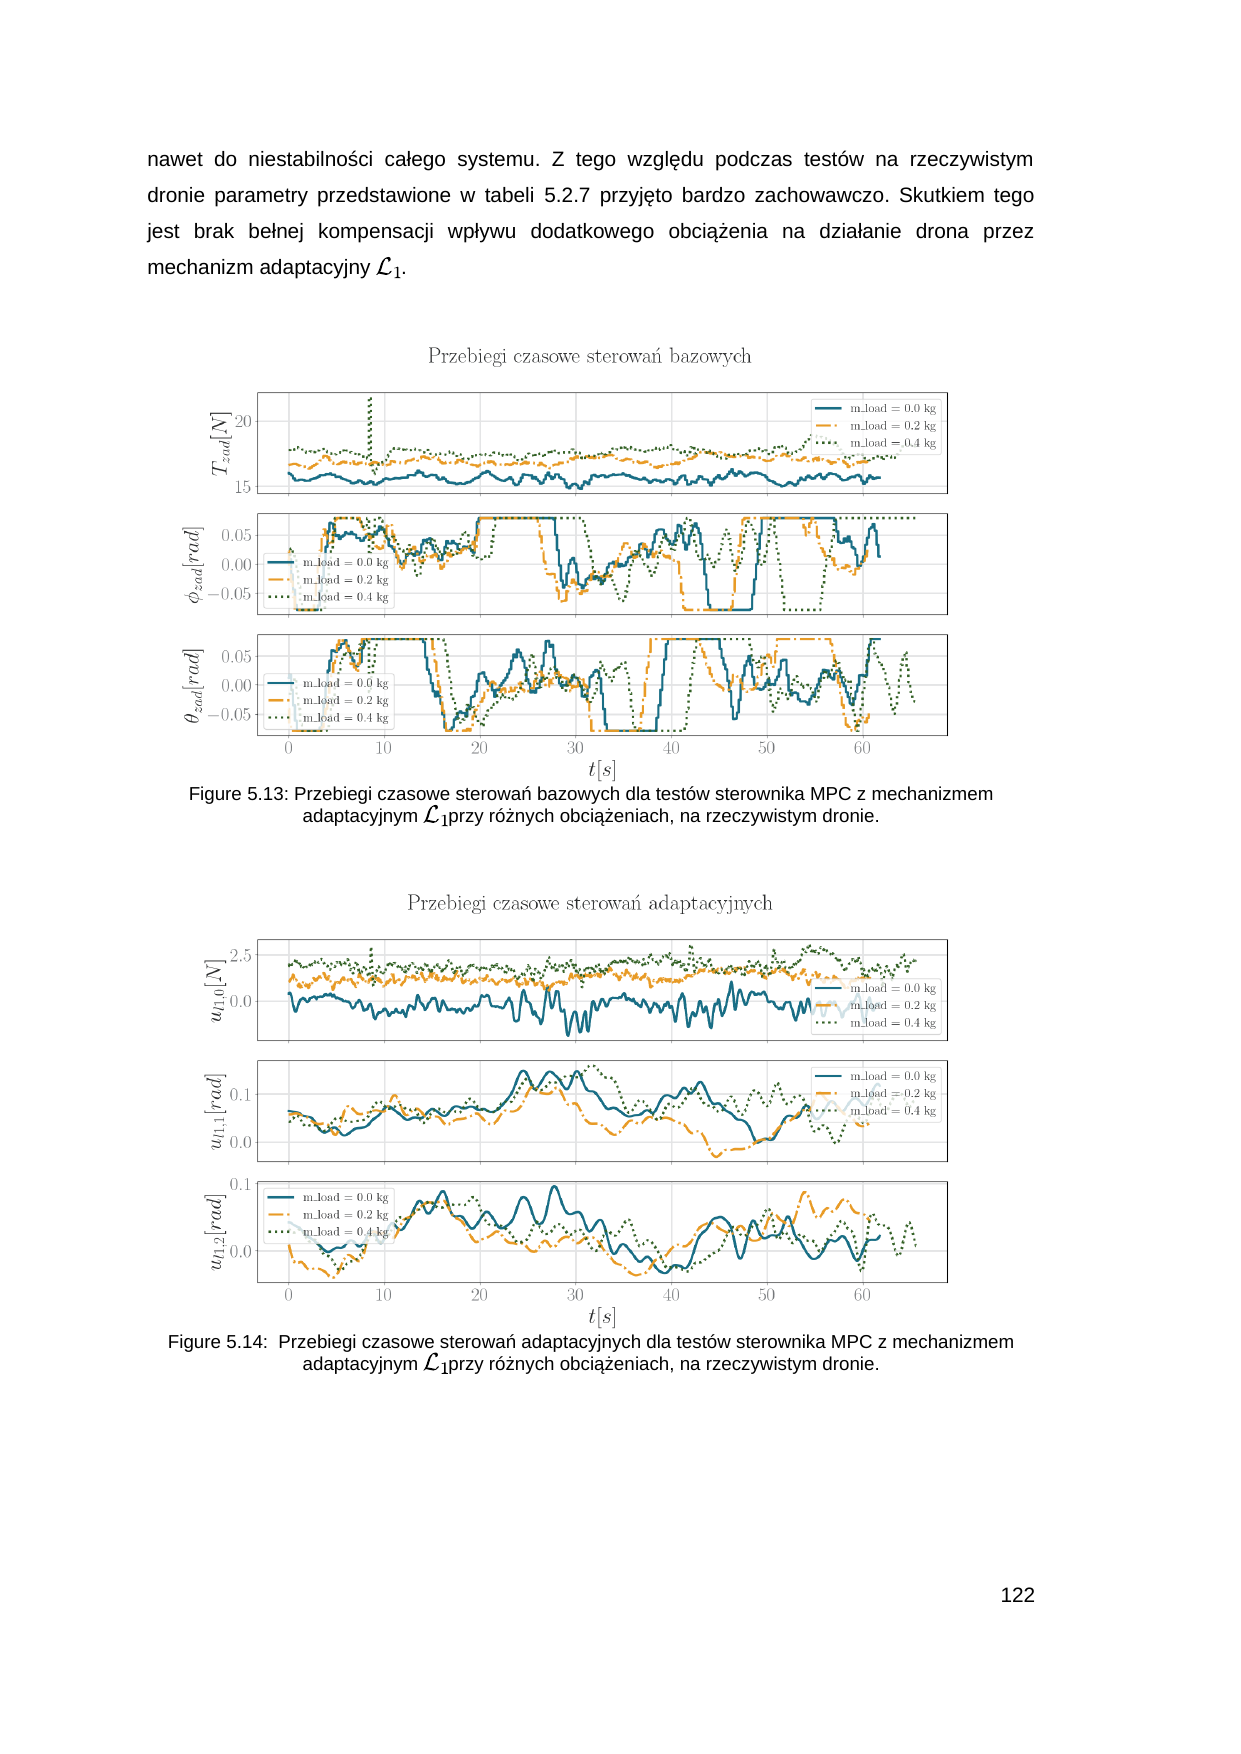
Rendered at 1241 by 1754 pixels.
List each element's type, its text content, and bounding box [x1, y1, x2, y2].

picture [147, 886, 1035, 1331]
text nawet do niestabilności całego systemu. Z tego względu podczas testów na rzeczywistym dronie parametry przedstawione w tabeli 5.2.7 przyjęto bardzo zachowawczo. Skutkiem tego jest brak bełnej kompensacji wpływu dodatkowego obciążenia na działanie drona przez mechanizm adaptacyjny . [147, 147, 1035, 279]
text Figure 5.14: Przebiegi czasowe sterowań adaptacyjnych dla testów sterownika MPC z mechanizmem adaptacyjnym przy różnych obciążeniach, na rzeczywistym dronie. [147, 1331, 1035, 1374]
text Figure 5.13: Przebiegi czasowe sterowań bazowych dla testów sterownika MPC z mechanizmem adaptacyjnym przy różnych obciążeniach, na rzeczywistym dronie. [147, 784, 1035, 826]
picture [147, 339, 1035, 784]
